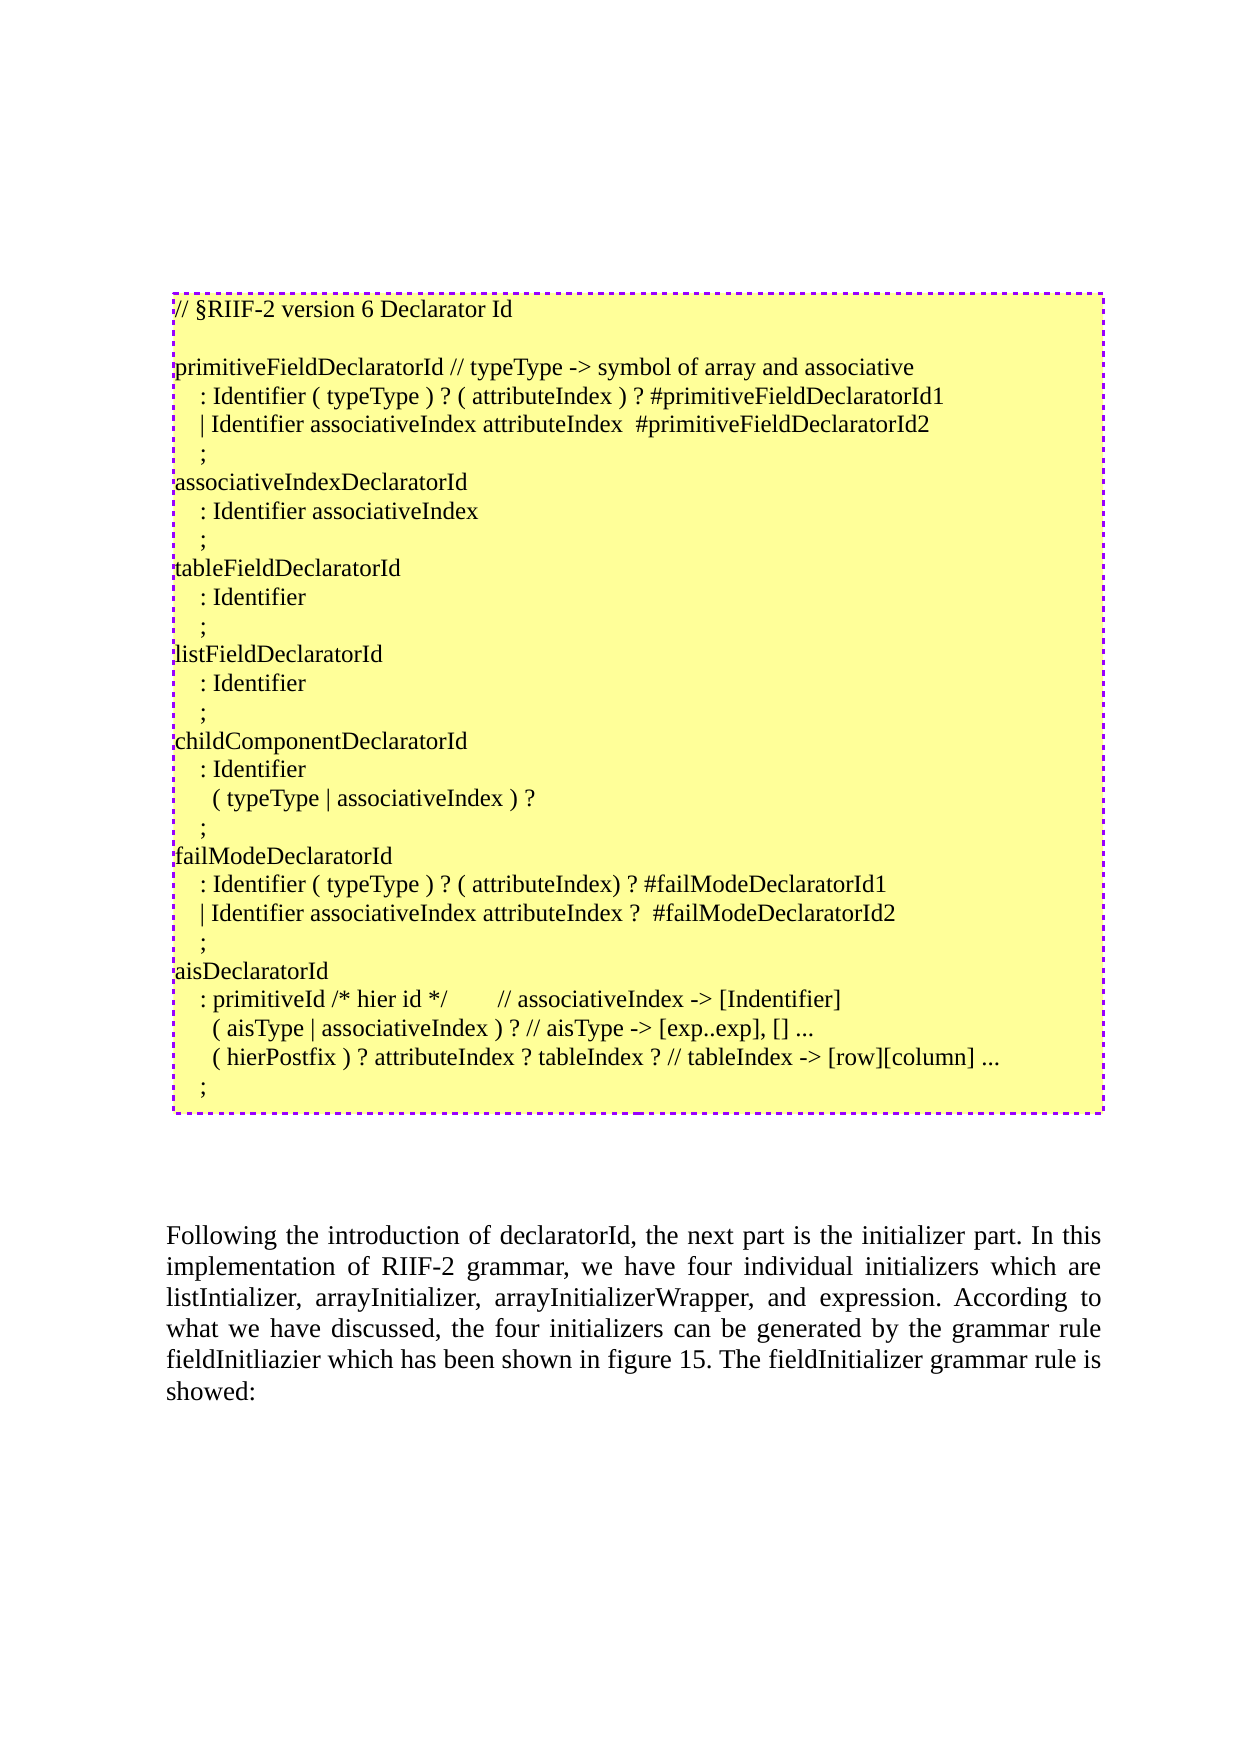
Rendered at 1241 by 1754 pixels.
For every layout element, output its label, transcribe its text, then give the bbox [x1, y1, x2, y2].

text Following the introduction of declaratorId, the next part is the initializer part. In this implementation of RIIF-2 grammar, we have four individual initializers which are listIntializer, arrayInitializer, arrayInitializerWrapper, and expression. According to what we have discussed, the four initializers can be generated by the grammar rule fieldInitliazier which has been shown in figure 15. The fieldInitializer grammar rule is showed: [166, 1219, 1103, 1406]
